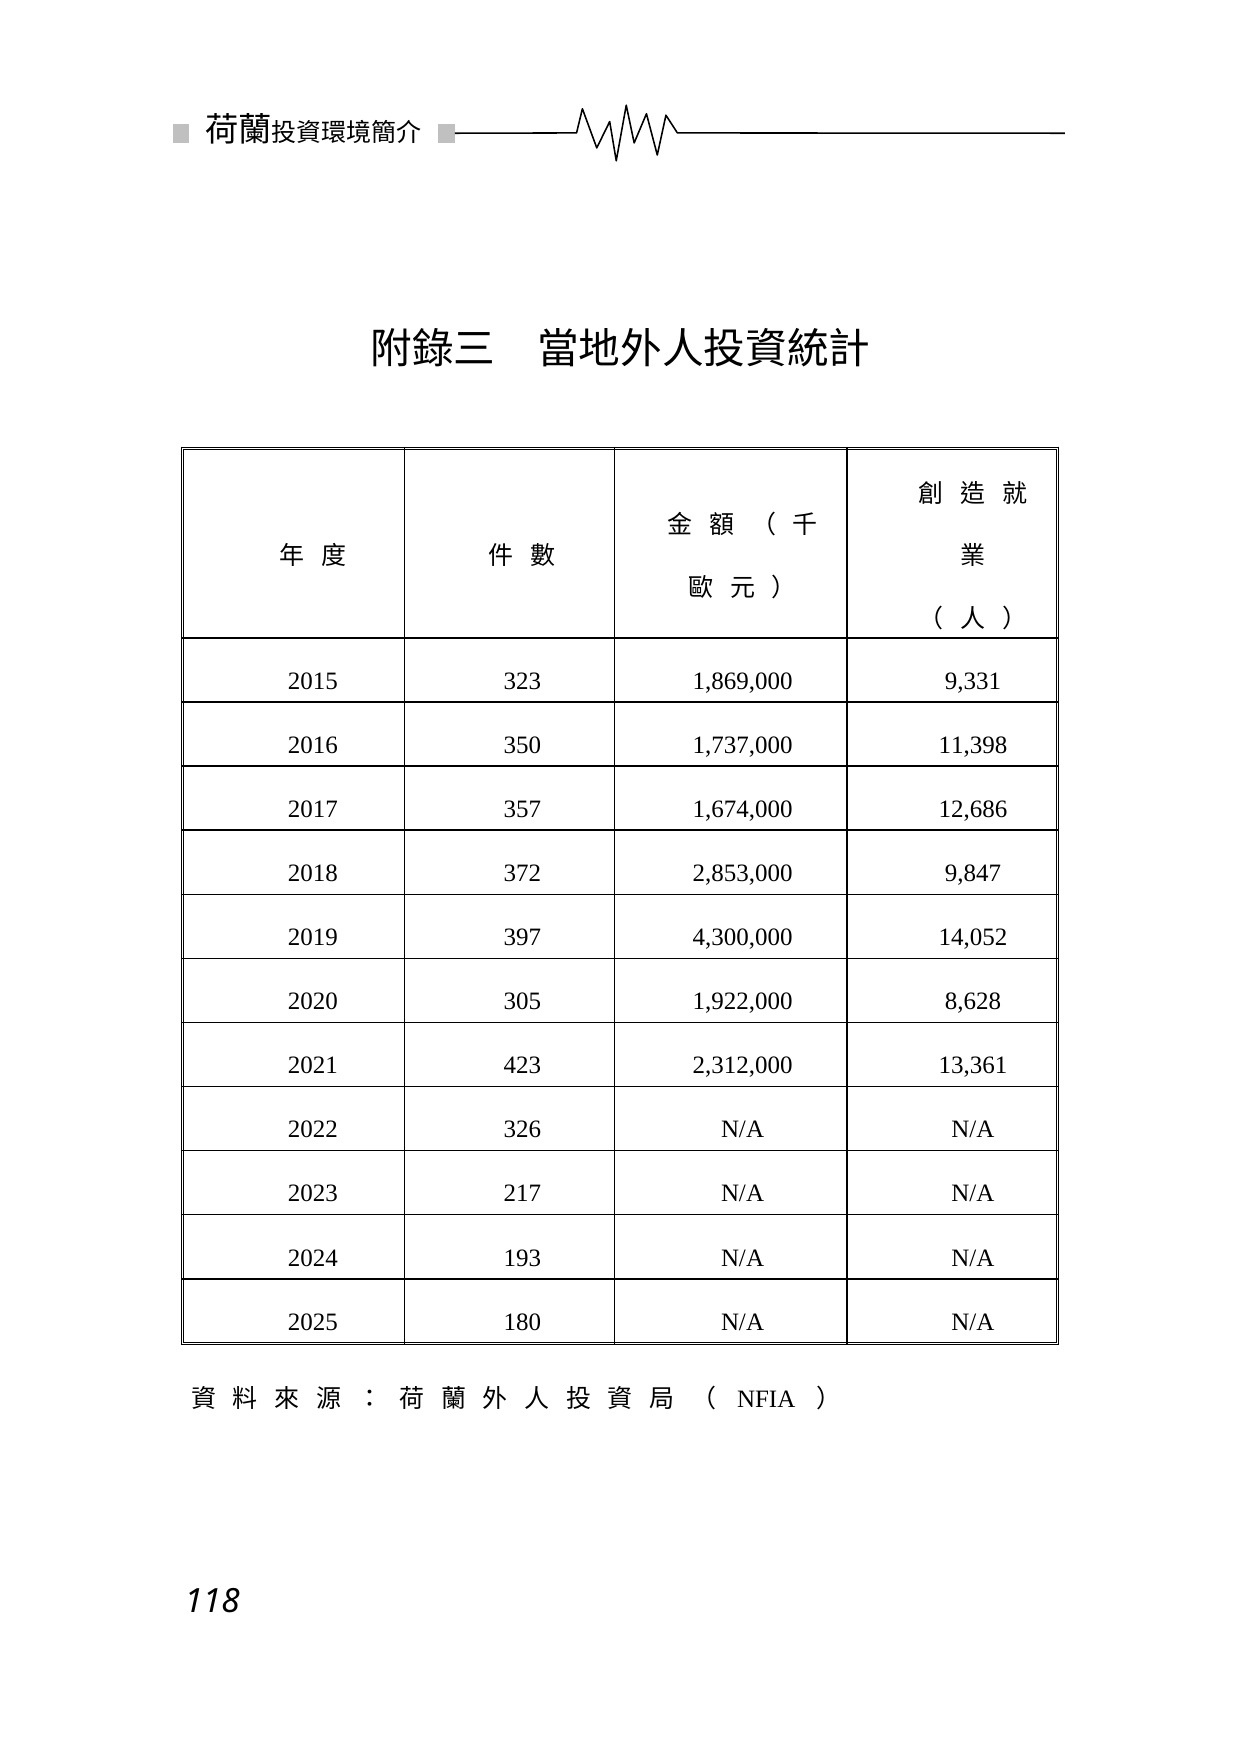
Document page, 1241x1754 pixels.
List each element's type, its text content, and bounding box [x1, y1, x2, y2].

table_cell 11,398 [848, 703, 1056, 765]
table_cell 2,312,000 [615, 1023, 846, 1086]
table_cell 2,853,000 [615, 831, 846, 893]
table_header 創造就業（人） [848, 450, 1056, 637]
table_cell N/A [615, 1280, 846, 1342]
table_header 件數 [405, 450, 614, 637]
table_cell N/A [615, 1215, 846, 1278]
table_cell 8,628 [848, 959, 1056, 1022]
table_header 金額（千歐元） [615, 450, 846, 637]
table_cell 2024 [184, 1215, 404, 1278]
table_cell 1,737,000 [615, 703, 846, 765]
table_cell 326 [405, 1087, 614, 1150]
table_cell 2016 [184, 703, 404, 765]
table_cell 423 [405, 1023, 614, 1086]
table_cell 1,674,000 [615, 767, 846, 829]
table_cell N/A [848, 1151, 1056, 1214]
table_cell 372 [405, 831, 614, 893]
table_cell N/A [848, 1215, 1056, 1278]
table_cell 323 [405, 639, 614, 701]
table_cell N/A [848, 1087, 1056, 1150]
table_cell N/A [615, 1087, 846, 1150]
table_cell 2022 [184, 1087, 404, 1150]
table_cell 12,686 [848, 767, 1056, 829]
table_cell N/A [615, 1151, 846, 1214]
table_cell 357 [405, 767, 614, 829]
table_cell 9,331 [848, 639, 1056, 701]
table_cell 305 [405, 959, 614, 1022]
table_cell 2019 [184, 895, 404, 957]
table_cell 397 [405, 895, 614, 957]
table_cell 4,300,000 [615, 895, 846, 957]
table_cell 2020 [184, 959, 404, 1022]
table_cell 2025 [184, 1280, 404, 1342]
table_cell 9,847 [848, 831, 1056, 893]
text 資料來源：荷蘭外人投資局（NFIA） [183, 1345, 1058, 1407]
table_cell 193 [405, 1215, 614, 1278]
table_cell 2018 [184, 831, 404, 893]
table_header 年度 [184, 450, 404, 637]
text 附錄三 當地外人投資統計 [183, 304, 1058, 366]
table_cell 2023 [184, 1151, 404, 1214]
table_cell 350 [405, 703, 614, 765]
table_cell 14,052 [848, 895, 1056, 957]
table_cell 2015 [184, 639, 404, 701]
table_cell 2017 [184, 767, 404, 829]
table_cell 1,922,000 [615, 959, 846, 1022]
table_cell 180 [405, 1280, 614, 1342]
table_cell 217 [405, 1151, 614, 1214]
table_cell 2021 [184, 1023, 404, 1086]
table_cell 1,869,000 [615, 639, 846, 701]
table_cell N/A [848, 1280, 1056, 1342]
table_cell 13,361 [848, 1023, 1056, 1086]
